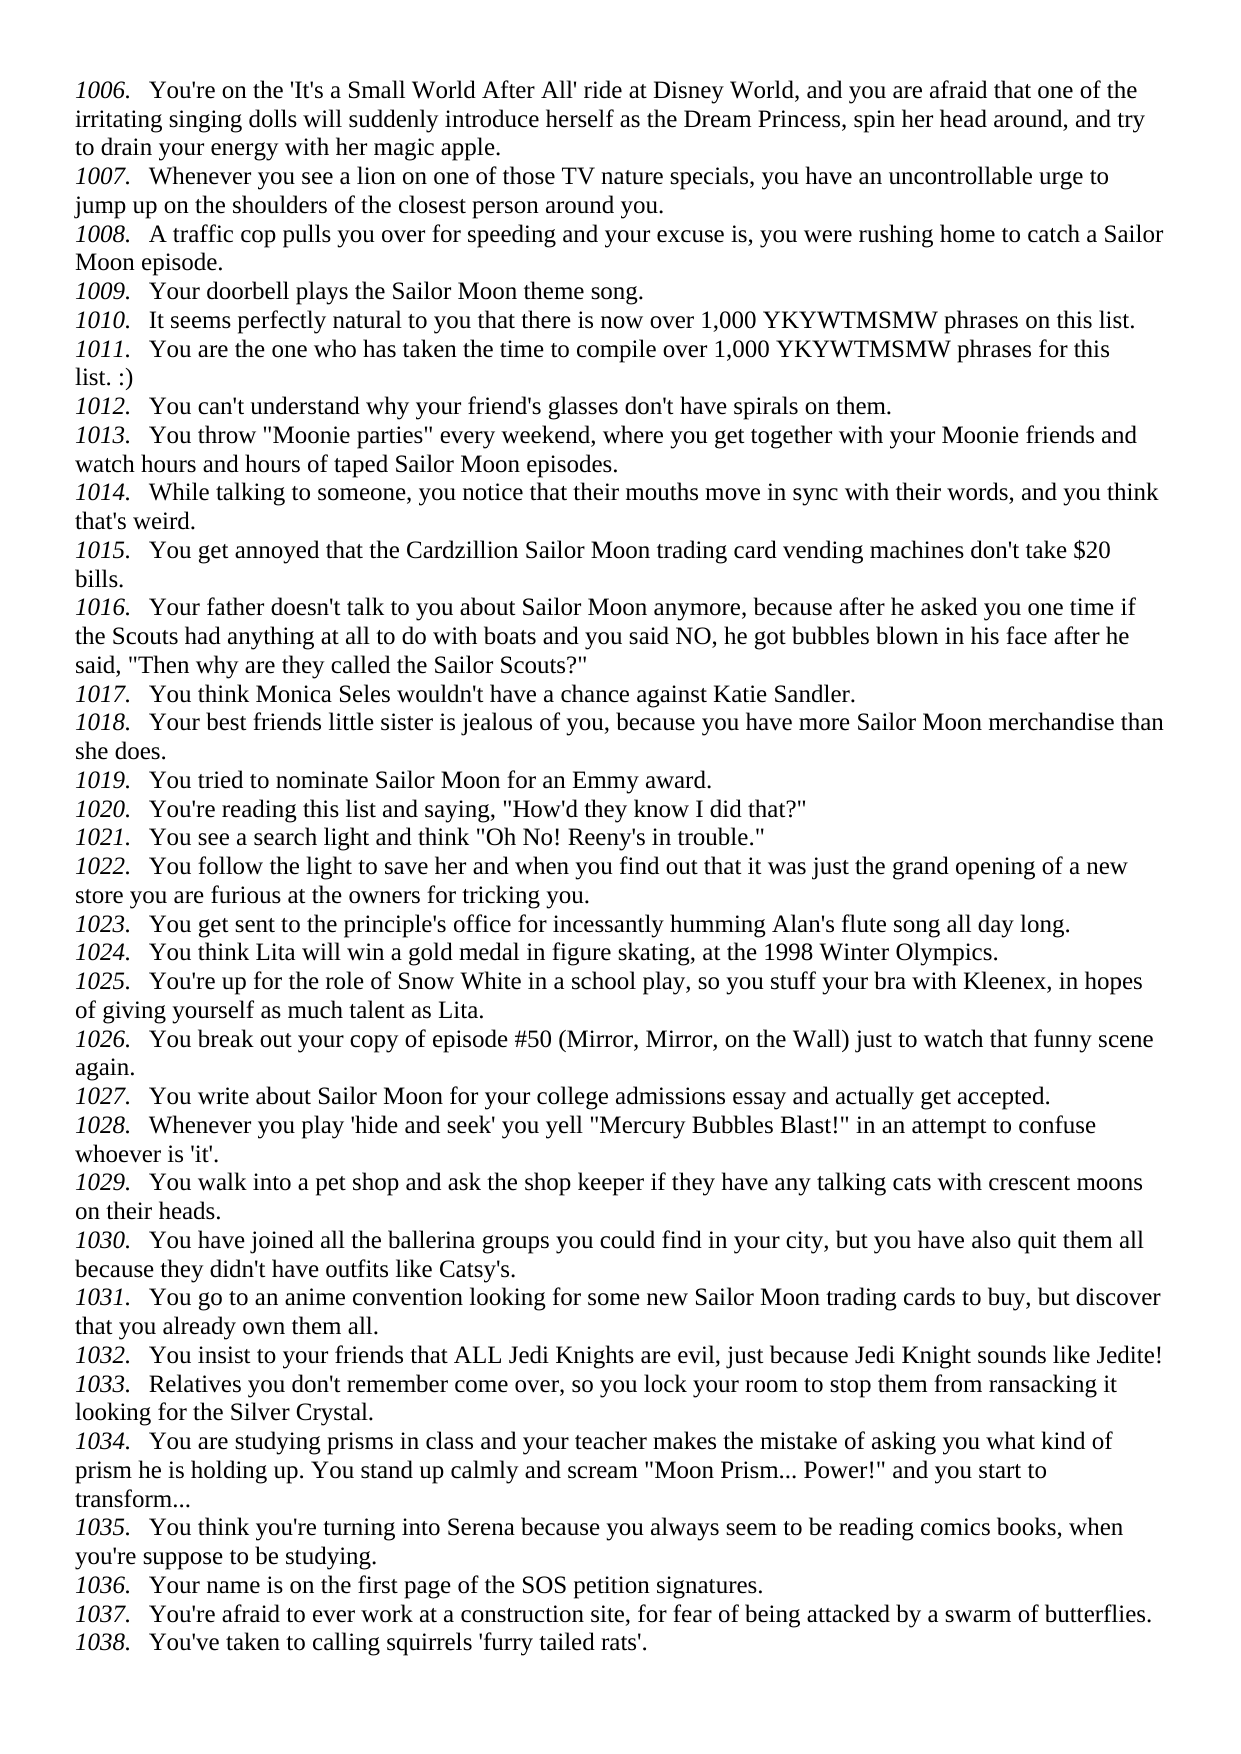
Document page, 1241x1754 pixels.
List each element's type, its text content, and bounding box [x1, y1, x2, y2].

list Your father doesn't talk to you about Sailor Moon anymore, because after he asked you one time if the Scouts had anything at all to do with boats and you said NO, he got bubbles blown in his face after he said, "Then why are they called the Sailor Scouts?" [75, 592, 1165, 679]
list You think you're turning into Serena because you always seem to be reading comics books, when you're suppose to be studying. [75, 1512, 1165, 1570]
list You walk into a pet shop and ask the shop keeper if they have any talking cats with crescent moons on their heads. [75, 1167, 1165, 1225]
list A traffic cop pulls you over for speeding and your excuse is, you were rushing home to catch a Sailor Moon episode. [75, 219, 1165, 276]
list You are studying prisms in class and your teacher makes the mistake of asking you what kind of prism he is holding up. You stand up calmly and scream "Moon Prism... Power!" and you start to transform... [75, 1426, 1165, 1512]
list You've taken to calling squirrels 'furry tailed rats'. [75, 1627, 1165, 1656]
list Whenever you see a lion on one of those TV nature specials, you have an uncontrollable urge to jump up on the shoulders of the closest person around you. [75, 161, 1165, 219]
list You throw "Moonie parties" every weekend, where you get together with your Moonie friends and watch hours and hours of taped Sailor Moon episodes. [75, 420, 1165, 477]
list You get sent to the principle's office for incessantly humming Alan's flute song all day long. [75, 909, 1165, 937]
list It seems perfectly natural to you that there is now over 1,000 YKYWTMSMW phrases on this list. [75, 305, 1165, 334]
list Your doorbell plays the Sailor Moon theme song. [75, 276, 1165, 305]
list You write about Sailor Moon for your college admissions essay and actually get accepted. [75, 1081, 1165, 1110]
list You have joined all the ballerina groups you could find in your city, but you have also quit them all because they didn't have outfits like Catsy's. [75, 1225, 1165, 1282]
list Whenever you play 'hide and seek' you yell "Mercury Bubbles Blast!" in an attempt to confuse whoever is 'it'. [75, 1110, 1165, 1167]
list You get annoyed that the Cardzillion Sailor Moon trading card vending machines don't take $20 bills. [75, 535, 1165, 592]
list You tried to nominate Sailor Moon for an Emmy award. [75, 765, 1165, 794]
list You see a search light and think "Oh No! Reeny's in trouble." [75, 822, 1165, 851]
list You follow the light to save her and when you find out that it was just the grand opening of a new store you are furious at the owners for tricking you. [75, 851, 1165, 909]
list You think Lita will win a gold medal in figure skating, at the 1998 Winter Olympics. [75, 937, 1165, 966]
list You're up for the role of Snow White in a school play, so you stuff your bra with Kleenex, in hopes of giving yourself as much talent as Lita. [75, 966, 1165, 1024]
list You insist to your friends that ALL Jedi Knights are evil, just because Jedi Knight sounds like Jedite! [75, 1340, 1165, 1369]
list You're afraid to ever work at a construction site, for fear of being attacked by a swarm of butterflies. [75, 1599, 1165, 1627]
list You're reading this list and saying, "How'd they know I did that?" [75, 794, 1165, 822]
list You can't understand why your friend's glasses don't have spirals on them. [75, 391, 1165, 420]
list You are the one who has taken the time to compile over 1,000 YKYWTMSMW phrases for this list. :) [75, 334, 1165, 391]
list You break out your copy of episode #50 (Mirror, Mirror, on the Wall) just to watch that funny scene again. [75, 1024, 1165, 1081]
list Relatives you don't remember come over, so you lock your room to stop them from ransacking it looking for the Silver Crystal. [75, 1369, 1165, 1426]
list Your best friends little sister is jealous of you, because you have more Sailor Moon merchandise than she does. [75, 707, 1165, 765]
list You're on the 'It's a Small World After All' ride at Disney World, and you are afraid that one of the irritating singing dolls will suddenly introduce herself as the Dream Princess, spin her head around, and try to drain your energy with her magic apple. [75, 75, 1165, 161]
list While talking to someone, you notice that their mouths move in sync with their words, and you think that's weird. [75, 477, 1165, 535]
list You think Monica Seles wouldn't have a chance against Katie Sandler. [75, 679, 1165, 707]
list You go to an anime convention looking for some new Sailor Moon trading cards to buy, but discover that you already own them all. [75, 1282, 1165, 1340]
list Your name is on the first page of the SOS petition signatures. [75, 1570, 1165, 1599]
